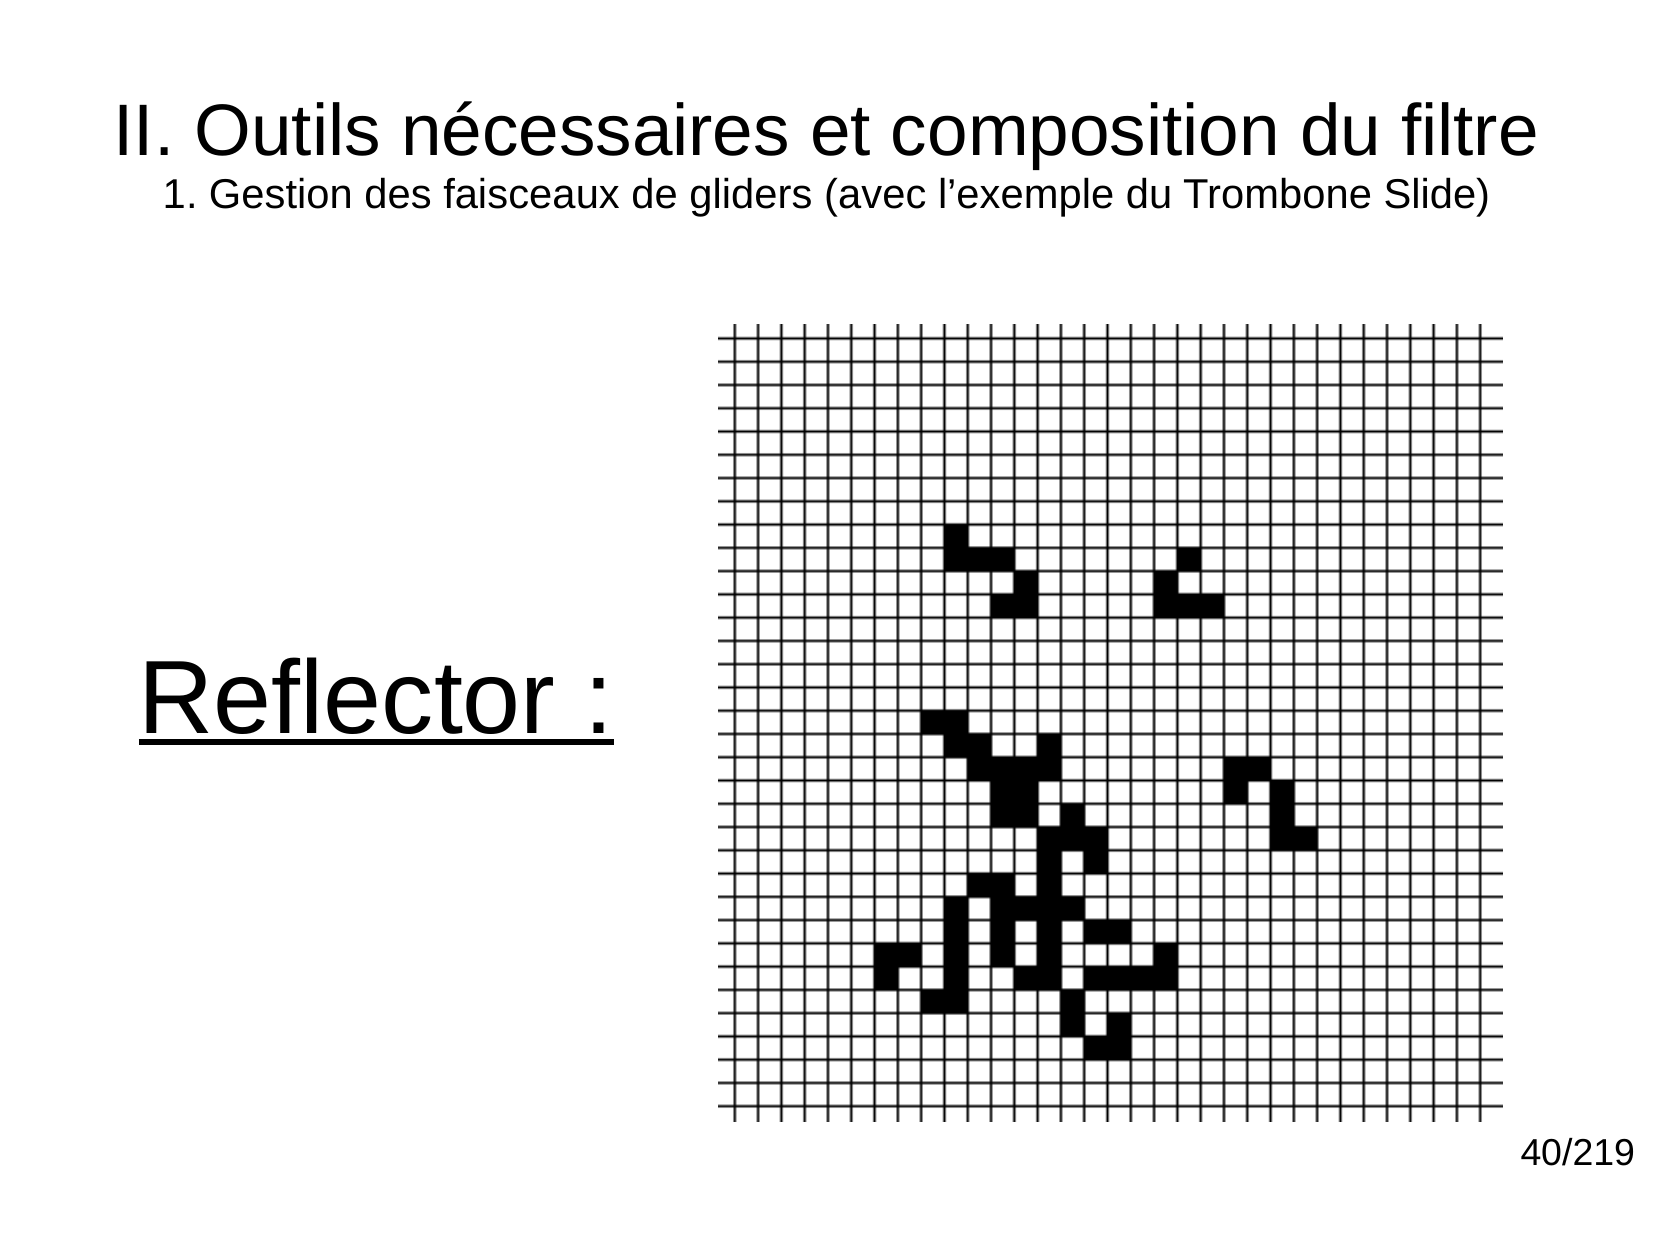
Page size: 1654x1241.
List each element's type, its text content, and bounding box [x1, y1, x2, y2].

text_box Reflector : [124, 631, 629, 763]
picture [718, 324, 1503, 1123]
title II. Outils nécessaires et composition du filtre 1. Gestion des faisceaux de gliders (avec l’exemple du Trombone Slide) [0, 30, 1654, 276]
text_box <number>/219 [1505, 1124, 1654, 1182]
